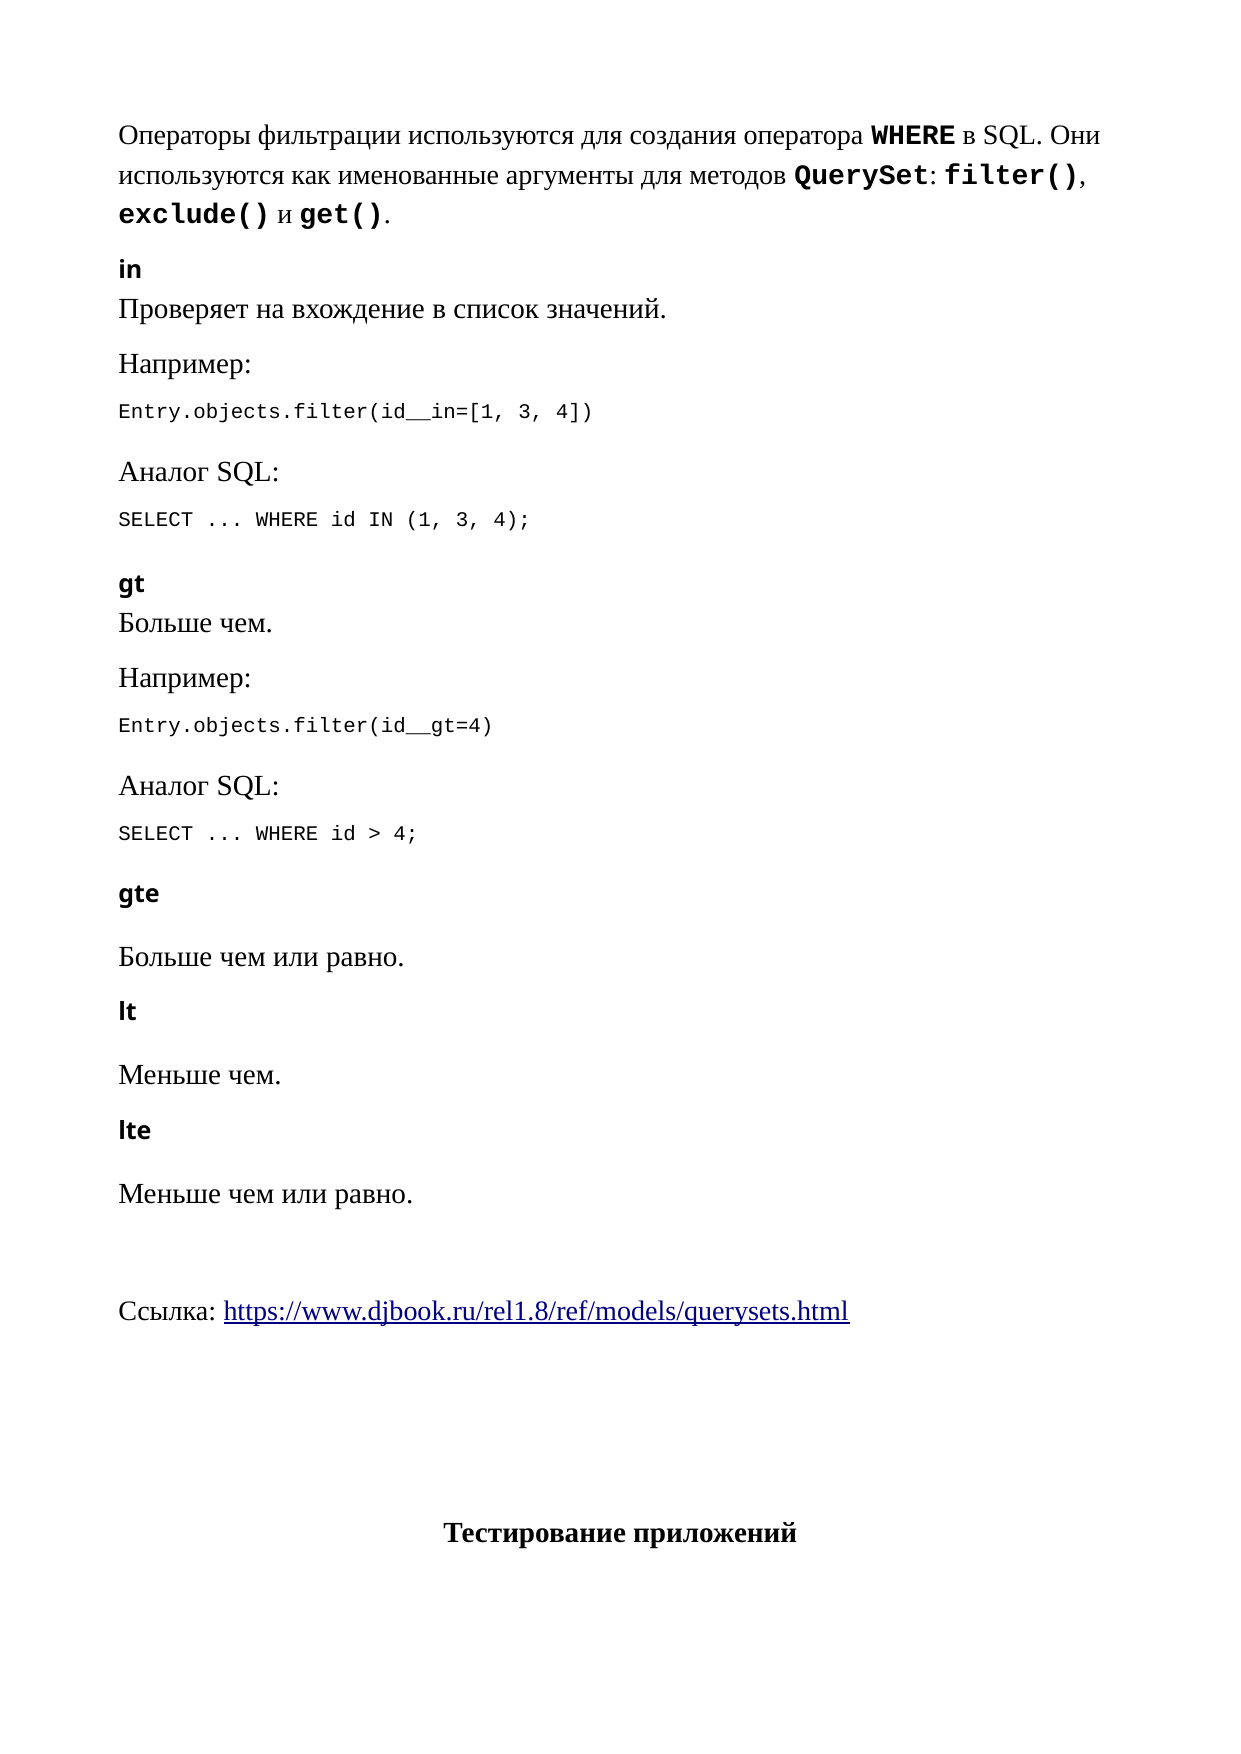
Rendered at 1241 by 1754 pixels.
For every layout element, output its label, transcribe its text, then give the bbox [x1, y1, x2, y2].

text Меньше чем. [118, 1057, 1122, 1091]
subtitle Операторы фильтрации используются для создания оператора WHERE в SQL. Они используются как именованные аргументы для методов QuerySet: filter(), exclude() и get(). [118, 118, 1122, 232]
subtitle in [118, 252, 1122, 286]
text Например: [118, 660, 1122, 693]
text Меньше чем или равно. [118, 1176, 1122, 1209]
text Тестирование приложений [118, 1515, 1122, 1549]
subtitle Ссылка: https://www.djbook.ru/rel1.8/ref/models/querysets.html [118, 1294, 1122, 1327]
text SELECT ... WHERE id IN (1, 3, 4); [118, 508, 1122, 532]
text Entry.objects.filter(id__in=[1, 3, 4]) [118, 401, 1122, 424]
subtitle gte [118, 876, 1122, 910]
text Больше чем. [118, 605, 1122, 638]
text Больше чем или равно. [118, 939, 1122, 973]
subtitle lte [118, 1112, 1122, 1146]
text SELECT ... WHERE id > 4; [118, 822, 1122, 846]
subtitle gt [118, 566, 1122, 600]
text Аналог SQL: [118, 454, 1122, 487]
subtitle lt [118, 994, 1122, 1028]
text Entry.objects.filter(id__gt=4) [118, 714, 1122, 738]
text Аналог SQL: [118, 768, 1122, 801]
text Например: [118, 346, 1122, 379]
text Проверяет на вхождение в список значений. [118, 291, 1122, 324]
